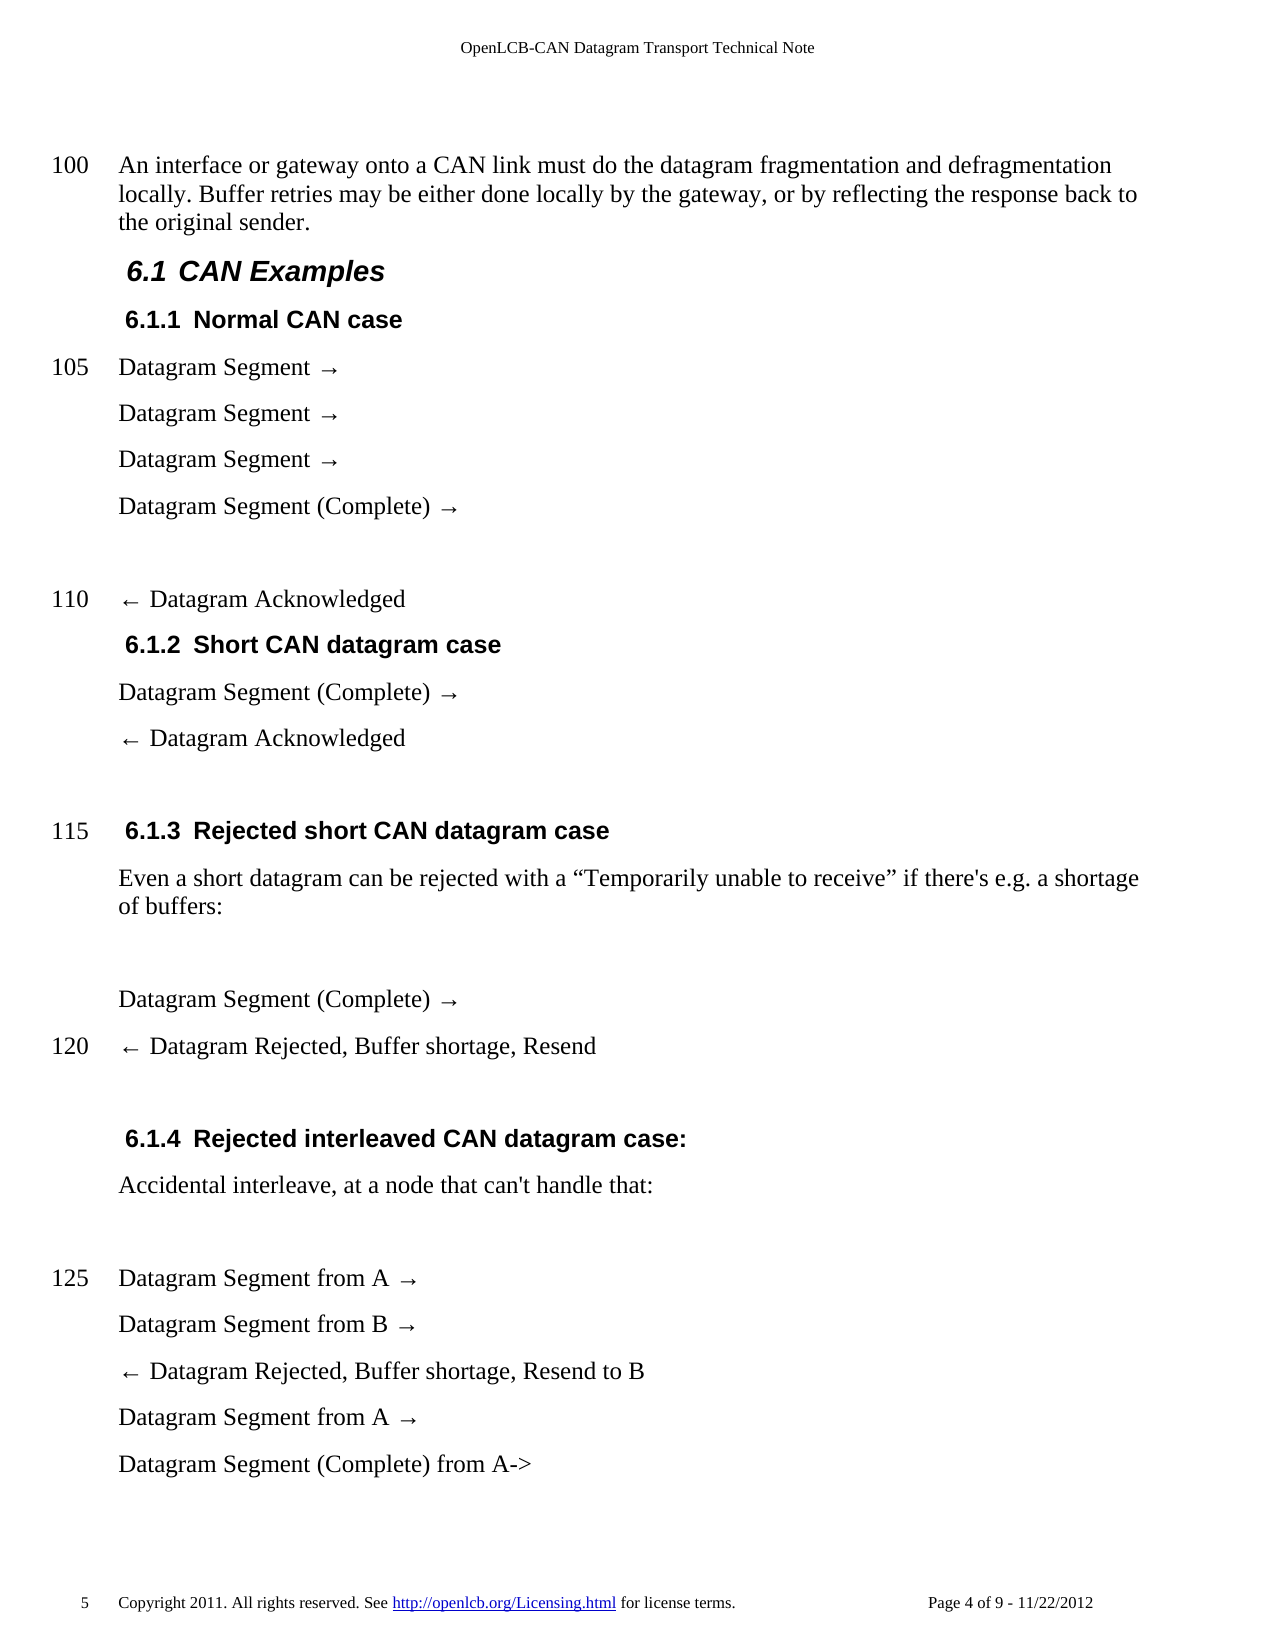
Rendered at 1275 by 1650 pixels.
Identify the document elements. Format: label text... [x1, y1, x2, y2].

text Datagram Segment from B → [118, 1309, 1157, 1338]
text ← Datagram Rejected, Buffer shortage, Resend [118, 1031, 1157, 1059]
text ← Datagram Acknowledged [118, 723, 1157, 752]
subtitle Normal CAN case [118, 305, 1157, 334]
subtitle CAN Examples [118, 254, 1157, 287]
text ← Datagram Rejected, Buffer shortage, Resend to B [118, 1356, 1157, 1385]
text Datagram Segment (Complete) → [118, 677, 1157, 706]
subtitle Rejected short CAN datagram case [118, 816, 1157, 845]
text Accidental interleave, at a node that can't handle that: [118, 1170, 1157, 1199]
text ← Datagram Acknowledged [118, 584, 1157, 613]
text Datagram Segment → [118, 444, 1157, 473]
text Datagram Segment → [118, 352, 1157, 380]
text Datagram Segment → [118, 398, 1157, 427]
subtitle Short CAN datagram case [118, 630, 1157, 659]
text Datagram Segment (Complete) from A-> [118, 1449, 1157, 1478]
subtitle Rejected interleaved CAN datagram case: [118, 1124, 1157, 1152]
text Even a short datagram can be rejected with a “Temporarily unable to receive” if there's e.g. a shortage of buffers: [118, 863, 1157, 920]
text Datagram Segment from A → [118, 1402, 1157, 1431]
text Datagram Segment (Complete) → [118, 491, 1157, 520]
text Datagram Segment (Complete) → [118, 984, 1157, 1013]
text Datagram Segment from A → [118, 1263, 1157, 1292]
text An interface or gateway onto a CAN link must do the datagram fragmentation and defragmentation locally. Buffer retries may be either done locally by the gateway, or by reflecting the response back to the original sender. [118, 150, 1157, 236]
